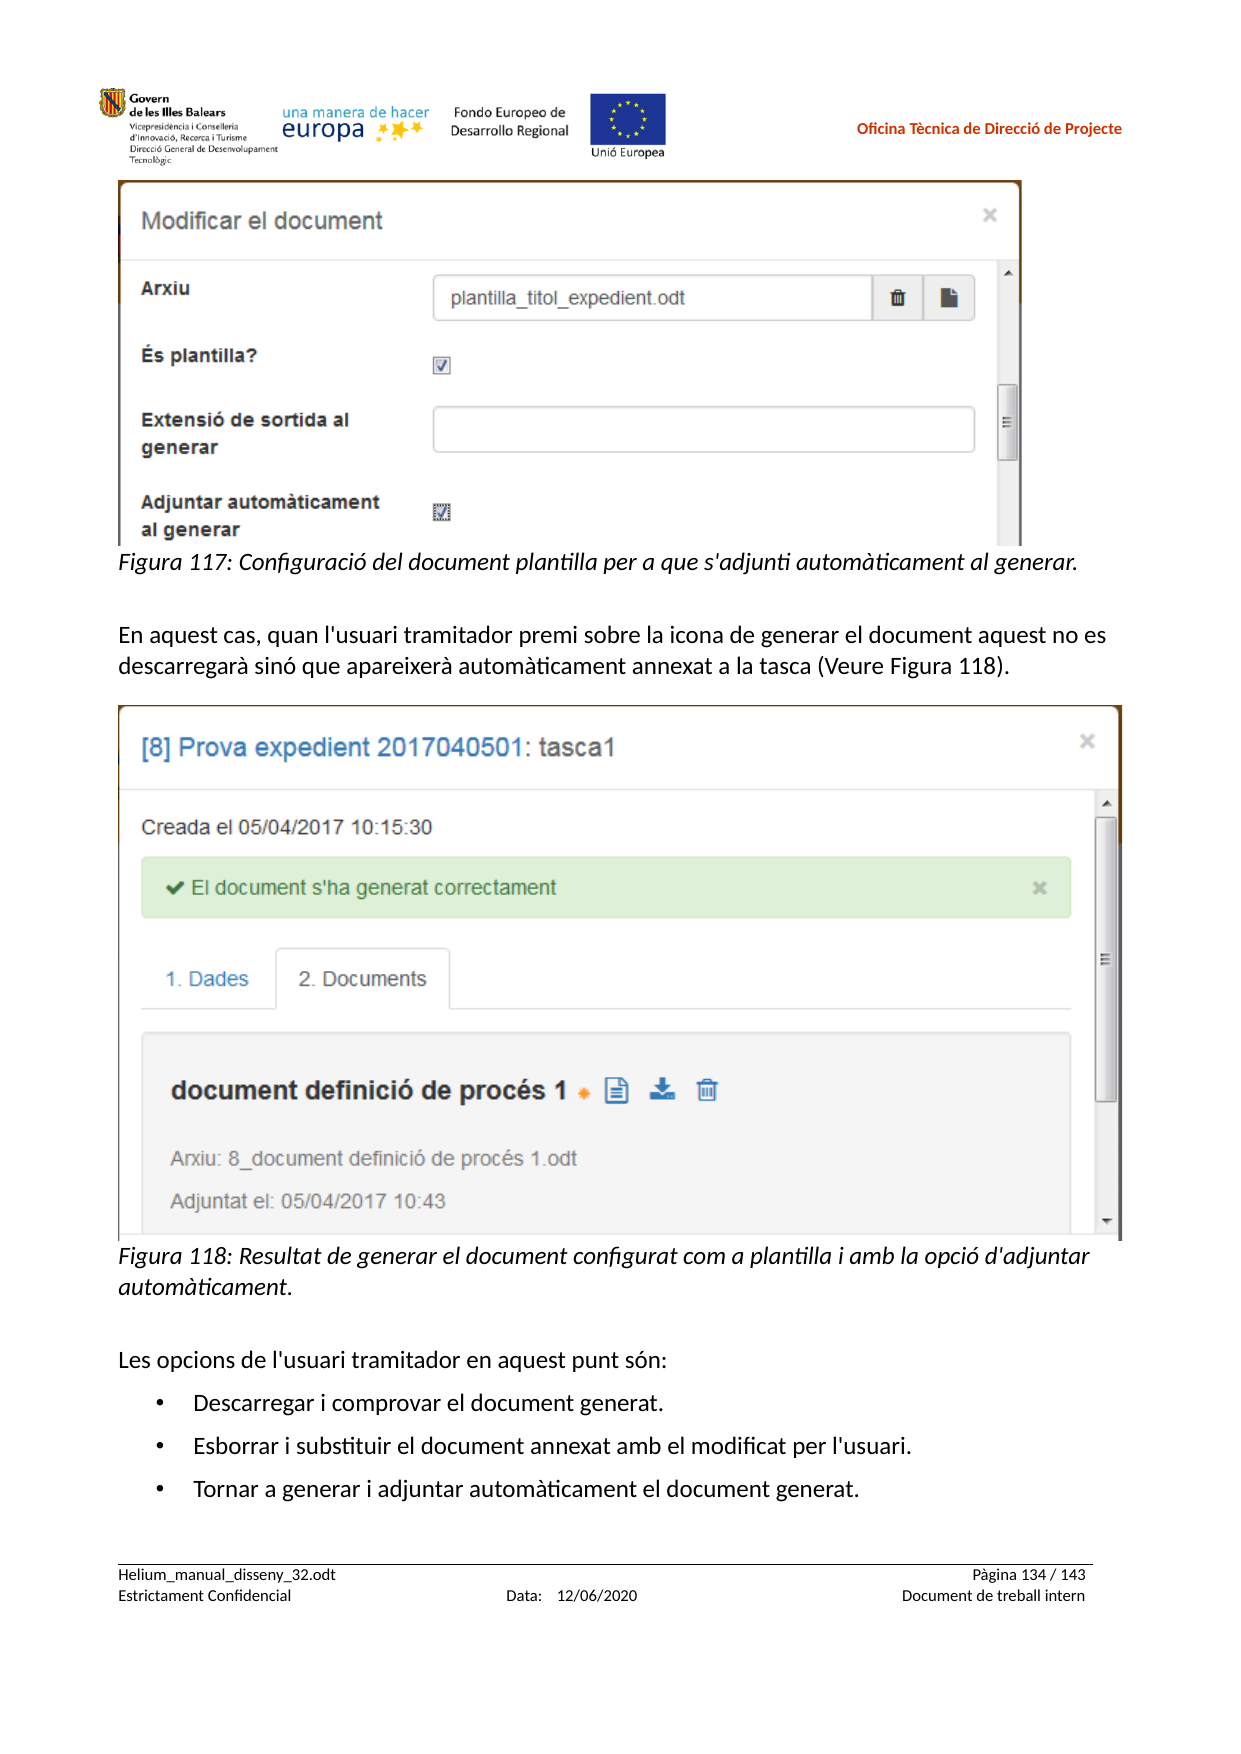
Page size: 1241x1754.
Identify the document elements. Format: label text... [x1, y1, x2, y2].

text En aquest cas, quan l'usuari tramitador premi sobre la icona de generar el document aquest no es descarregarà sinó que apareixerà automàticament annexat a la tasca (Veure Figura 118). [118, 619, 1122, 680]
text Figura 118: Resultat de generar el document configurat com a plantilla i amb la opció d'adjuntar automàticament. [118, 1241, 1122, 1301]
text Figura 117: Configuració del document plantilla per a que s'adjunti automàticament al generar. [118, 180, 1122, 576]
picture [118, 705, 1123, 1241]
list Esborrar i substituir el document annexat amb el modificat per l'usuari. [156, 1431, 1122, 1461]
picture [99, 87, 668, 166]
list Tornar a generar i adjuntar automàticament el document generat. [156, 1473, 1122, 1504]
picture [118, 180, 1022, 546]
list Descarregar i comprovar el document generat. [156, 1387, 1122, 1418]
text Les opcions de l'usuari tramitador en aquest punt són: [118, 1344, 1122, 1375]
